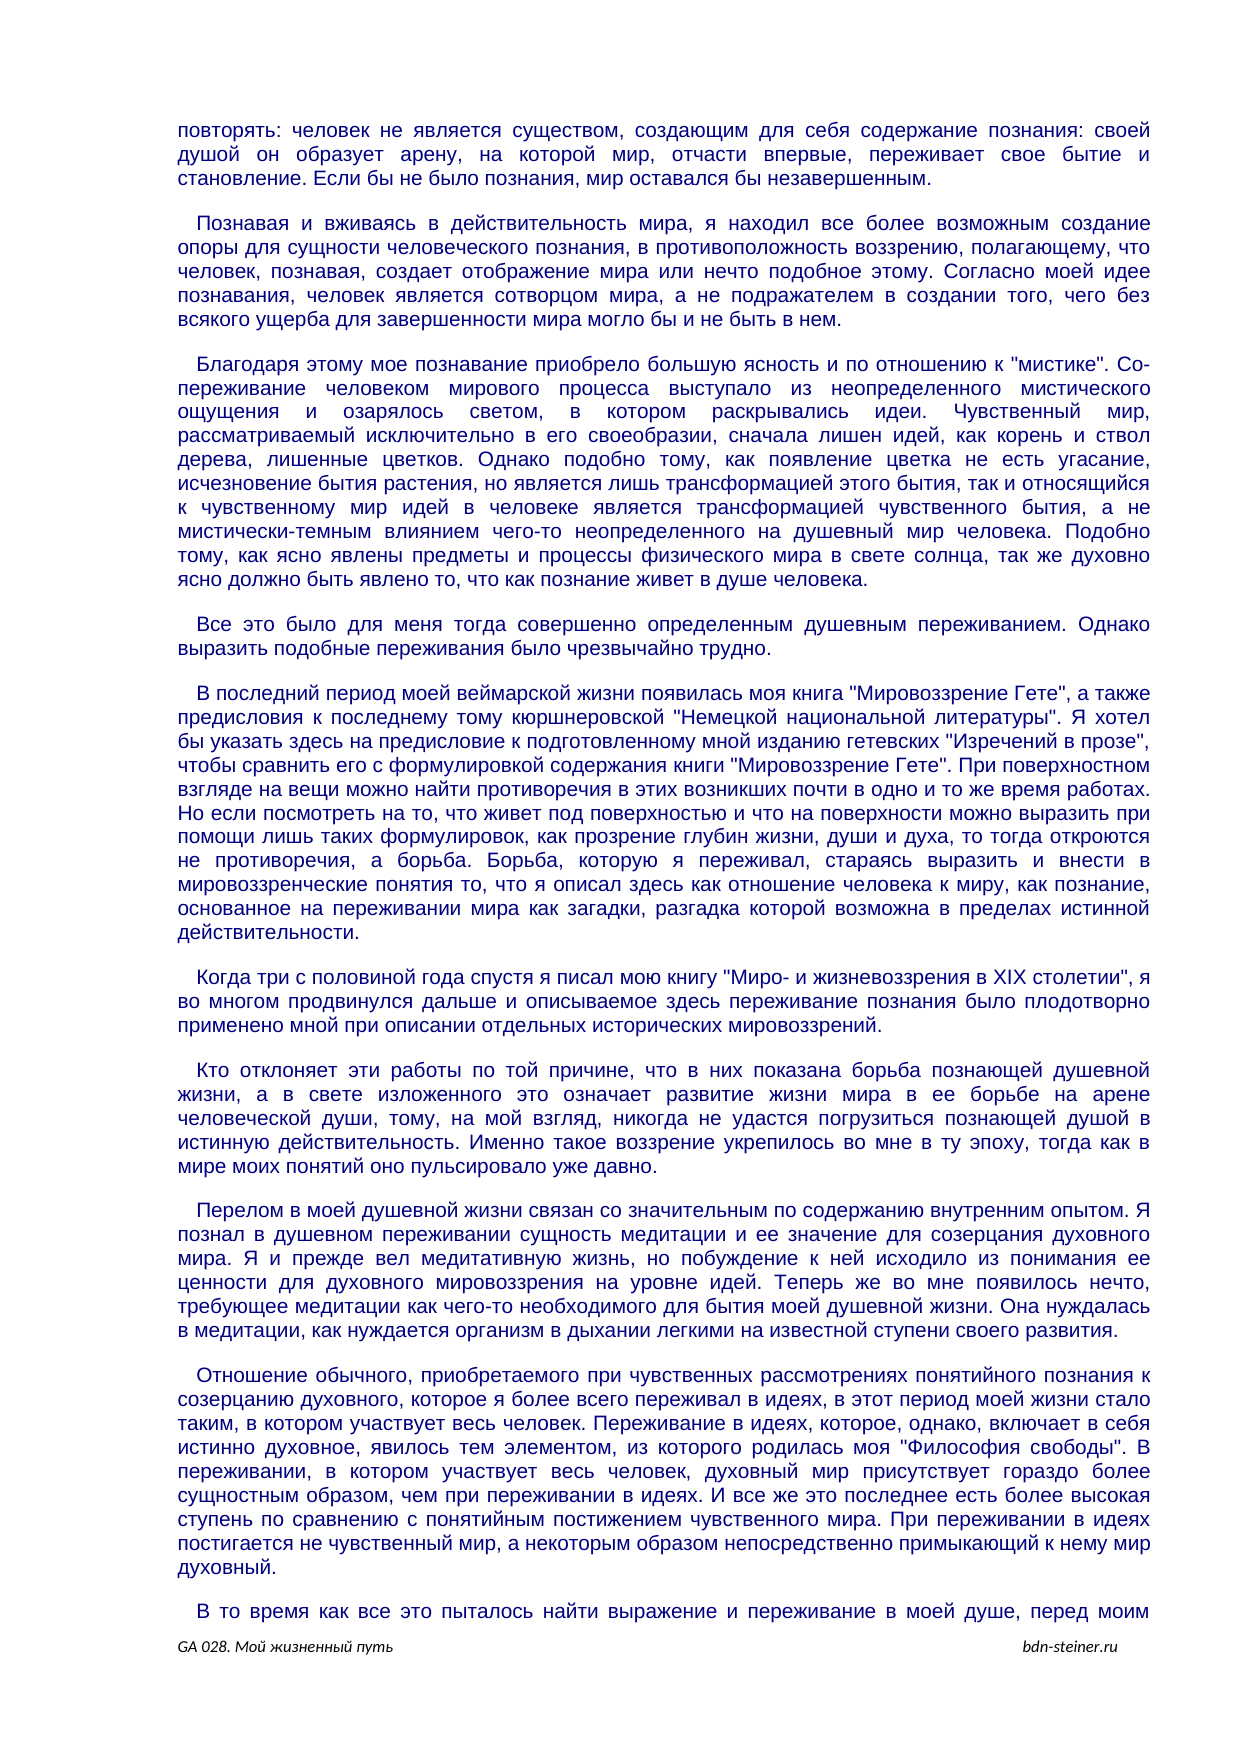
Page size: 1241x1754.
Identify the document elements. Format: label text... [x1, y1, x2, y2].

text повторять: человек не является существом, создающим для себя содержание познания: своей душой он образует арену, на которой мир, отчасти впервые, переживает свое бытие и становление. Если бы не было познания, мир оставался бы незавершенным. [177, 118, 1152, 190]
text Благодаря этому мое познавание приобрело большую ясность и по отношению к "мистике". Со-переживание человеком мирового процесса выступало из неопределенного мистического ощущения и озарялось светом, в котором раскрывались идеи. Чувственный мир, рассматриваемый исключительно в его своеобразии, сначала лишен идей, как корень и ствол дерева, лишенные цветков. Однако подобно тому, как появление цветка не есть угасание, исчезновение бытия растения, но является лишь трансформацией этого бытия, так и относящийся к чувственному мир идей в человеке является трансформацией чувственного бытия, а не мистически-темным влиянием чего-то неопределенного на душевный мир человека. Подобно тому, как ясно явлены предметы и процессы физического мира в свете солнца, так же духовно ясно должно быть явлено то, что как познание живет в душе человека. [177, 351, 1152, 591]
text Познавая и вживаясь в действительность мира, я находил все более возможным создание опоры для сущности человеческого познания, в противоположность воззрению, полагающему, что человек, познавая, создает отображение мира или нечто подобное этому. Согласно моей идее познавания, человек является сотворцом мира, а не подражателем в создании того, чего без всякого ущерба для завершенности мира могло бы и не быть в нем. [177, 211, 1152, 331]
text Кто отклоняет эти работы по той причине, что в них показана борьба познающей душевной жизни, а в свете изложенного это означает развитие жизни мира в ее борьбе на арене человеческой души, тому, на мой взгляд, никогда не удастся погрузиться познающей душой в истинную действительность. Именно такое воззрение укрепилось во мне в ту эпоху, тогда как в мире моих понятий оно пульсировало уже давно. [177, 1058, 1152, 1177]
text В последний период моей веймарской жизни появилась моя книга "Мировоззрение Гете", а также предисловия к последнему тому кюршнеровской "Немецкой национальной литературы". Я хотел бы указать здесь на предисловие к подготовленному мной изданию гетевских "Изречений в прозе", чтобы сравнить его с формулировкой содержания книги "Мировоззрение Гете". При поверхностном взгляде на вещи можно найти противоречия в этих возникших почти в одно и то же время работах. Но если посмотреть на то, что живет под поверхностью и что на поверхности можно выразить при помощи лишь таких формулировок, как прозрение глубин жизни, души и духа, то тогда откроются не противоречия, а борьба. Борьба, которую я переживал, стараясь выразить и внести в мировоззренческие понятия то, что я описал здесь как отношение человека к миру, как познание, основанное на переживании мира как загадки, разгадка которой возможна в пределах истинной действительности. [177, 681, 1152, 944]
text Перелом в моей душевной жизни связан со значительным по содержанию внутренним опытом. Я познал в душевном переживании сущность медитации и ее значение для созерцания духовного мира. Я и прежде вел медитативную жизнь, но побуждение к ней исходило из понимания ее ценности для духовного мировоззрения на уровне идей. Теперь же во мне появилось нечто, требующее медитации как чего-то необходимого для бытия моей душевной жизни. Она нуждалась в медитации, как нуждается организм в дыхании легкими на известной ступени своего развития. [177, 1198, 1152, 1342]
text В то время как все это пыталось найти выражение и переживание в моей душе, перед моим [177, 1599, 1152, 1623]
text Отношение обычного, приобретаемого при чувственных рассмотрениях понятийного познания к созерцанию духовного, которое я более всего переживал в идеях, в этот период моей жизни стало таким, в котором участвует весь человек. Переживание в идеях, которое, однако, включает в себя истинно духовное, явилось тем элементом, из которого родилась моя "Философия свободы". В переживании, в котором участвует весь человек, духовный мир присутствует гораздо более сущностным образом, чем при переживании в идеях. И все же это последнее есть более высокая ступень по сравнению с понятийным постижением чувственного мира. При переживании в идеях постигается не чувственный мир, а некоторым образом непосредственно примыкающий к нему мир духовный. [177, 1363, 1152, 1578]
text Все это было для меня тогда совершенно определенным душевным переживанием. Однако выразить подобные переживания было чрезвычайно трудно. [177, 612, 1152, 660]
text Когда три с половиной года спустя я писал мою книгу "Миро- и жизневоззрения в XIX столетии", я во многом продвинулся дальше и описываемое здесь переживание познания было плодотворно применено мной при описании отдельных исторических мировоззрений. [177, 965, 1152, 1037]
